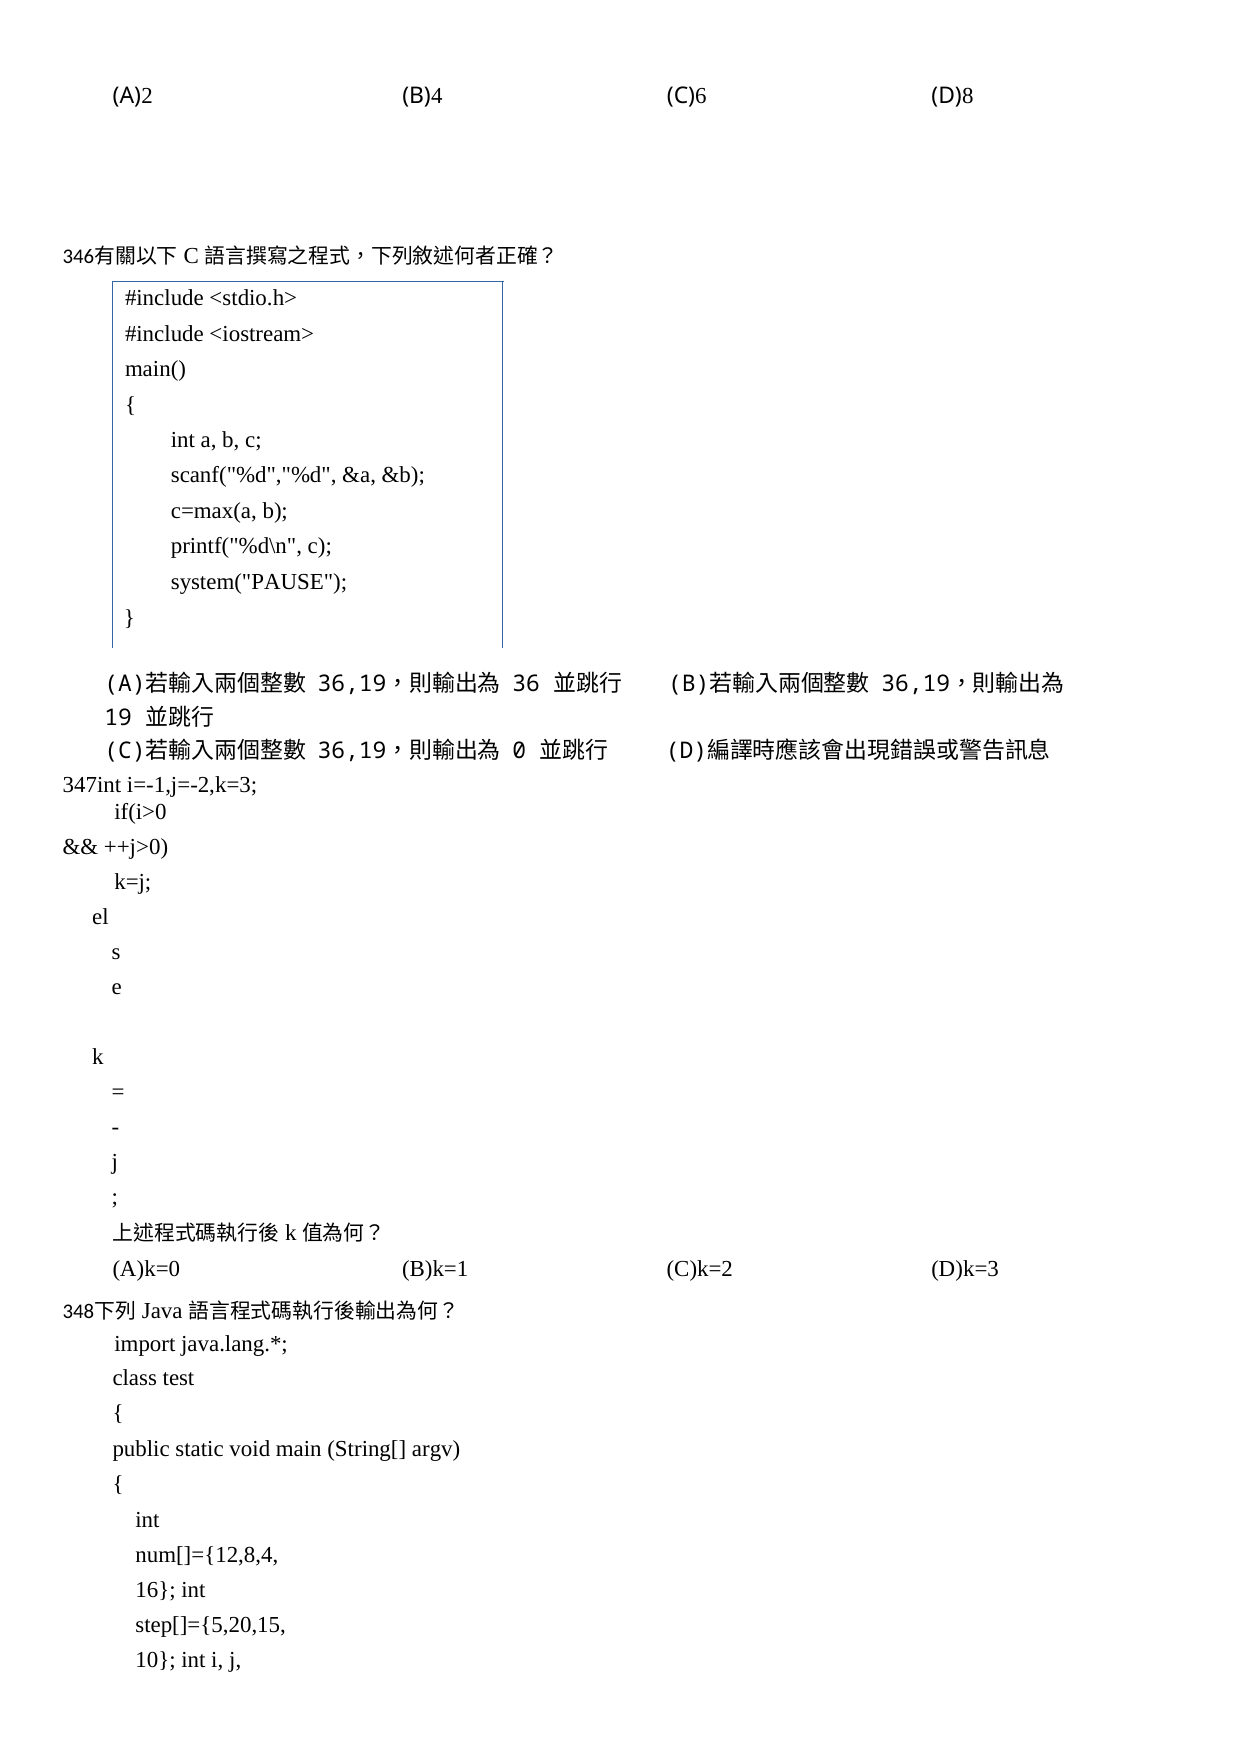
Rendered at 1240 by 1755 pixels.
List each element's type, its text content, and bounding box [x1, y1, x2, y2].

text [503, 356, 1089, 381]
table_header [474, 605, 486, 630]
table_header [490, 605, 502, 630]
text [503, 427, 1089, 452]
text int num[]={12,8,4,16}; int step[]={5,20,15,10}; int i, j, [135, 1507, 287, 1672]
table_header [134, 605, 291, 630]
text 上述程式碼執行後 k 值為何？ [112, 1219, 1089, 1246]
text int a, b, c; [171, 427, 502, 452]
text [503, 569, 1089, 594]
table_header } [113, 605, 134, 630]
text { [112, 1400, 1089, 1426]
text [503, 462, 1089, 488]
table_header [291, 605, 458, 630]
text class test [112, 1365, 1089, 1390]
table_header [805, 605, 972, 630]
text [503, 285, 1089, 311]
text { [112, 1471, 1089, 1497]
text import java.lang.*; [62, 1325, 423, 1358]
list int i=-1,j=-2,k=3; [62, 765, 1110, 799]
list 下列 Java 語言程式碼執行後輸出為何？ [62, 1291, 1110, 1325]
table_header [458, 605, 474, 630]
text [503, 321, 1089, 346]
table_header [486, 605, 490, 630]
text k=j; [62, 869, 189, 894]
text (A)2 (B)4 (C)6 (D)8 [112, 78, 1089, 110]
table_header [998, 605, 1068, 630]
table_header [503, 605, 590, 630]
text #include <stdio.h> [125, 285, 502, 311]
text [503, 498, 1089, 523]
table_cell [112, 630, 1068, 655]
text system("PAUSE"); [171, 569, 502, 594]
text public static void main (String[] argv) [112, 1436, 1089, 1461]
text if(i>0 && ++j>0) [62, 799, 189, 859]
table_header [590, 605, 648, 630]
text { [125, 392, 502, 417]
text c=max(a, b); [171, 498, 502, 523]
text printf("%d\n", c); [171, 533, 502, 559]
table_header [649, 605, 805, 630]
text (A)k=0 (B)k=1 (C)k=2 (D)k=3 [112, 1256, 1089, 1281]
text main() [125, 356, 502, 381]
table_header [972, 605, 998, 630]
text #include <iostream> [125, 321, 502, 346]
text scanf("%d","%d", &a, &b); [171, 462, 502, 488]
text [503, 533, 1089, 559]
text [503, 392, 1089, 417]
text (A)若輸入兩個整數 36,19，則輸出為 36 並跳行 (B)若輸入兩個整數 36,19，則輸出為 19 並跳行 (C)若輸入兩個整數 36,19，則輸出為 0 並跳行 (D)編譯時應該會出現錯誤或警告訊息 [104, 665, 1089, 765]
list 有關以下 C 語言撰寫之程式，下列敘述何者正確？ [62, 237, 1110, 271]
